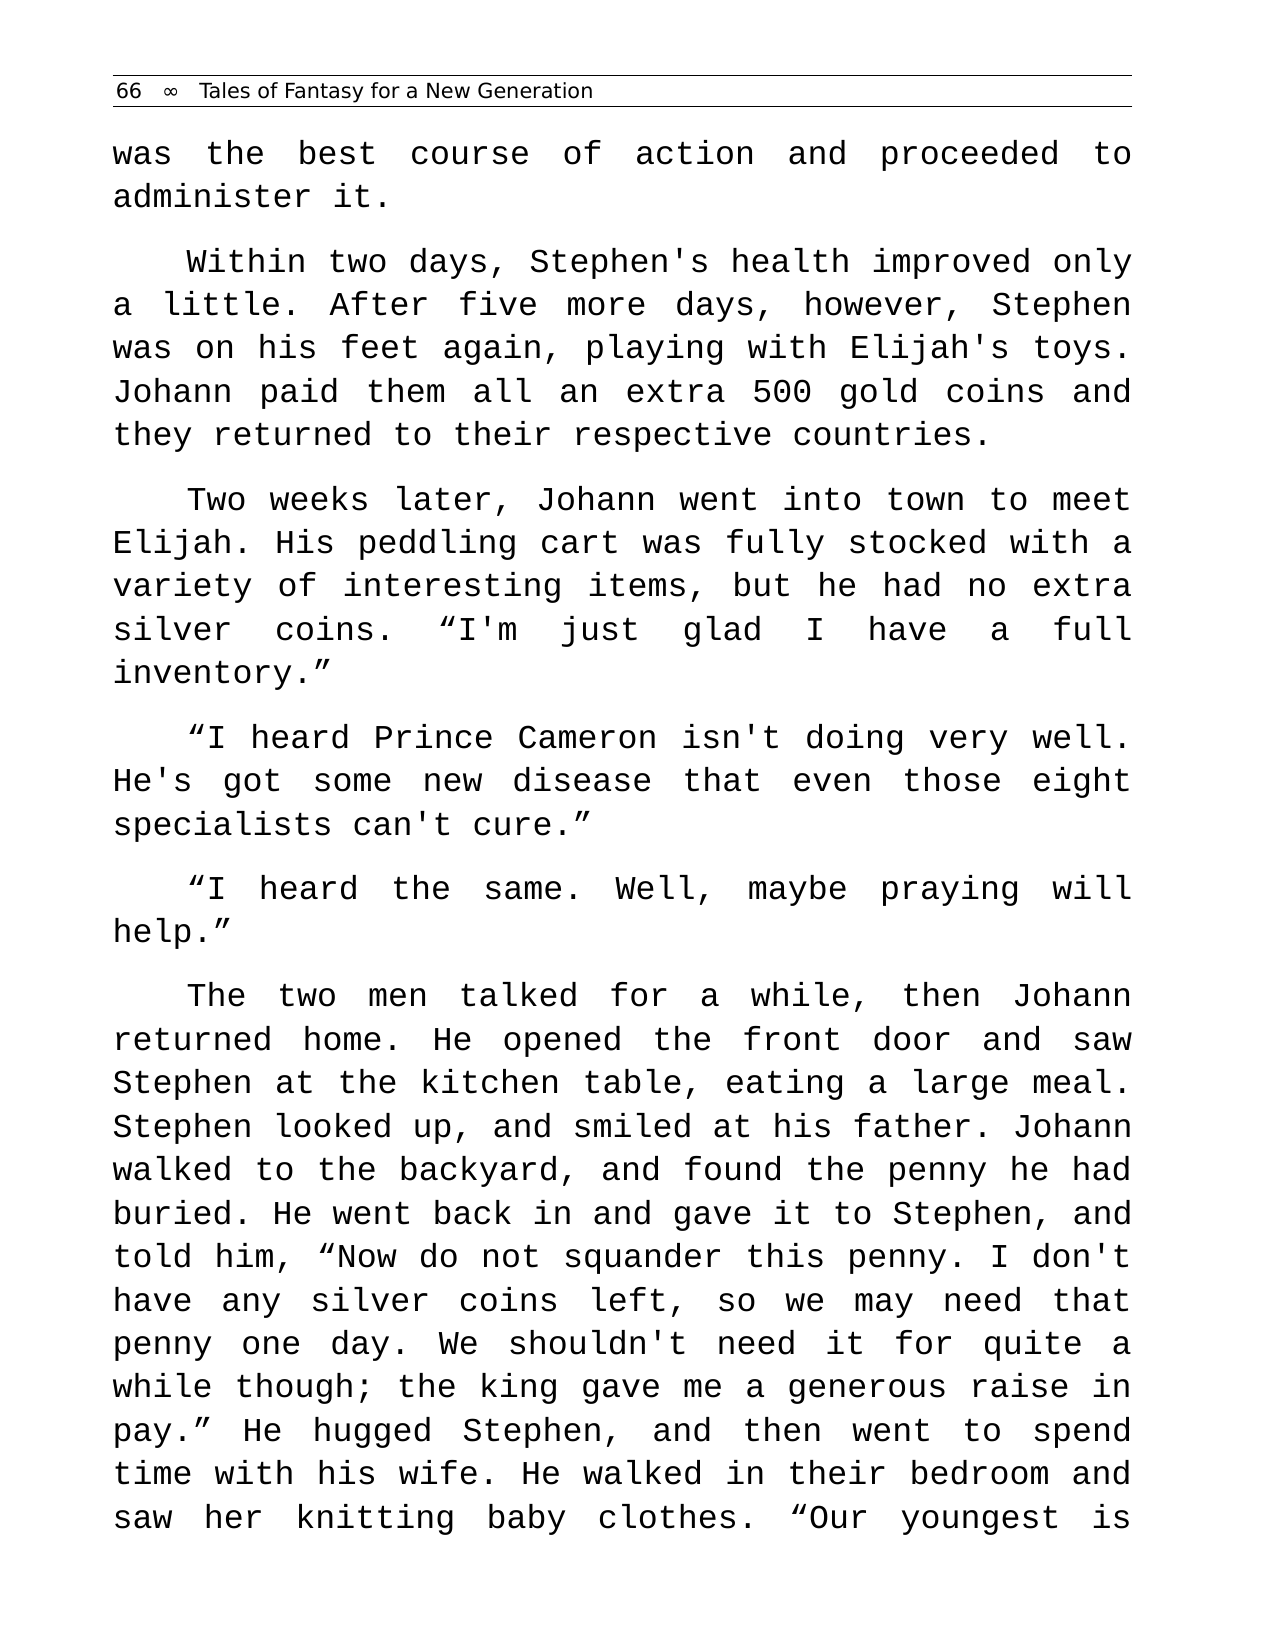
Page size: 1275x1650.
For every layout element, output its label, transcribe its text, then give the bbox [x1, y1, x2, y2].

text “I heard the same. Well, maybe praying will help.” [112, 871, 1132, 953]
text Within two days, Stephen's health improved only a little. After five more days, however, Stephen was on his feet again, playing with Elijah's toys. Johann paid them all an extra 500 gold coins and they returned to their respective countries. [112, 244, 1132, 456]
text was the best course of action and proceeded to administer it. [112, 137, 1132, 218]
text The two men talked for a while, then Johann returned home. He opened the front door and saw Stephen at the kitchen table, eating a large meal. Stephen looked up, and smiled at his father. Johann walked to the backyard, and found the penny he had buried. He went back in and gave it to Stephen, and told him, “Now do not squander this penny. I don't have any silver coins left, so we may need that penny one day. We shouldn't need it for quite a while though; the king gave me a generous raise in pay.” He hugged Stephen, and then went to spend time with his wife. He walked in their bedroom and saw her knitting baby clothes. “Our youngest is [112, 979, 1132, 1538]
text “I heard Prince Cameron isn't doing very well. He's got some new disease that even those eight specialists can't cure.” [112, 720, 1132, 845]
text Two weeks later, Johann went into town to meet Elijah. His peddling cart was fully stocked with a variety of interesting items, but he had no extra silver coins. “I'm just glad I have a full inventory.” [112, 482, 1132, 694]
